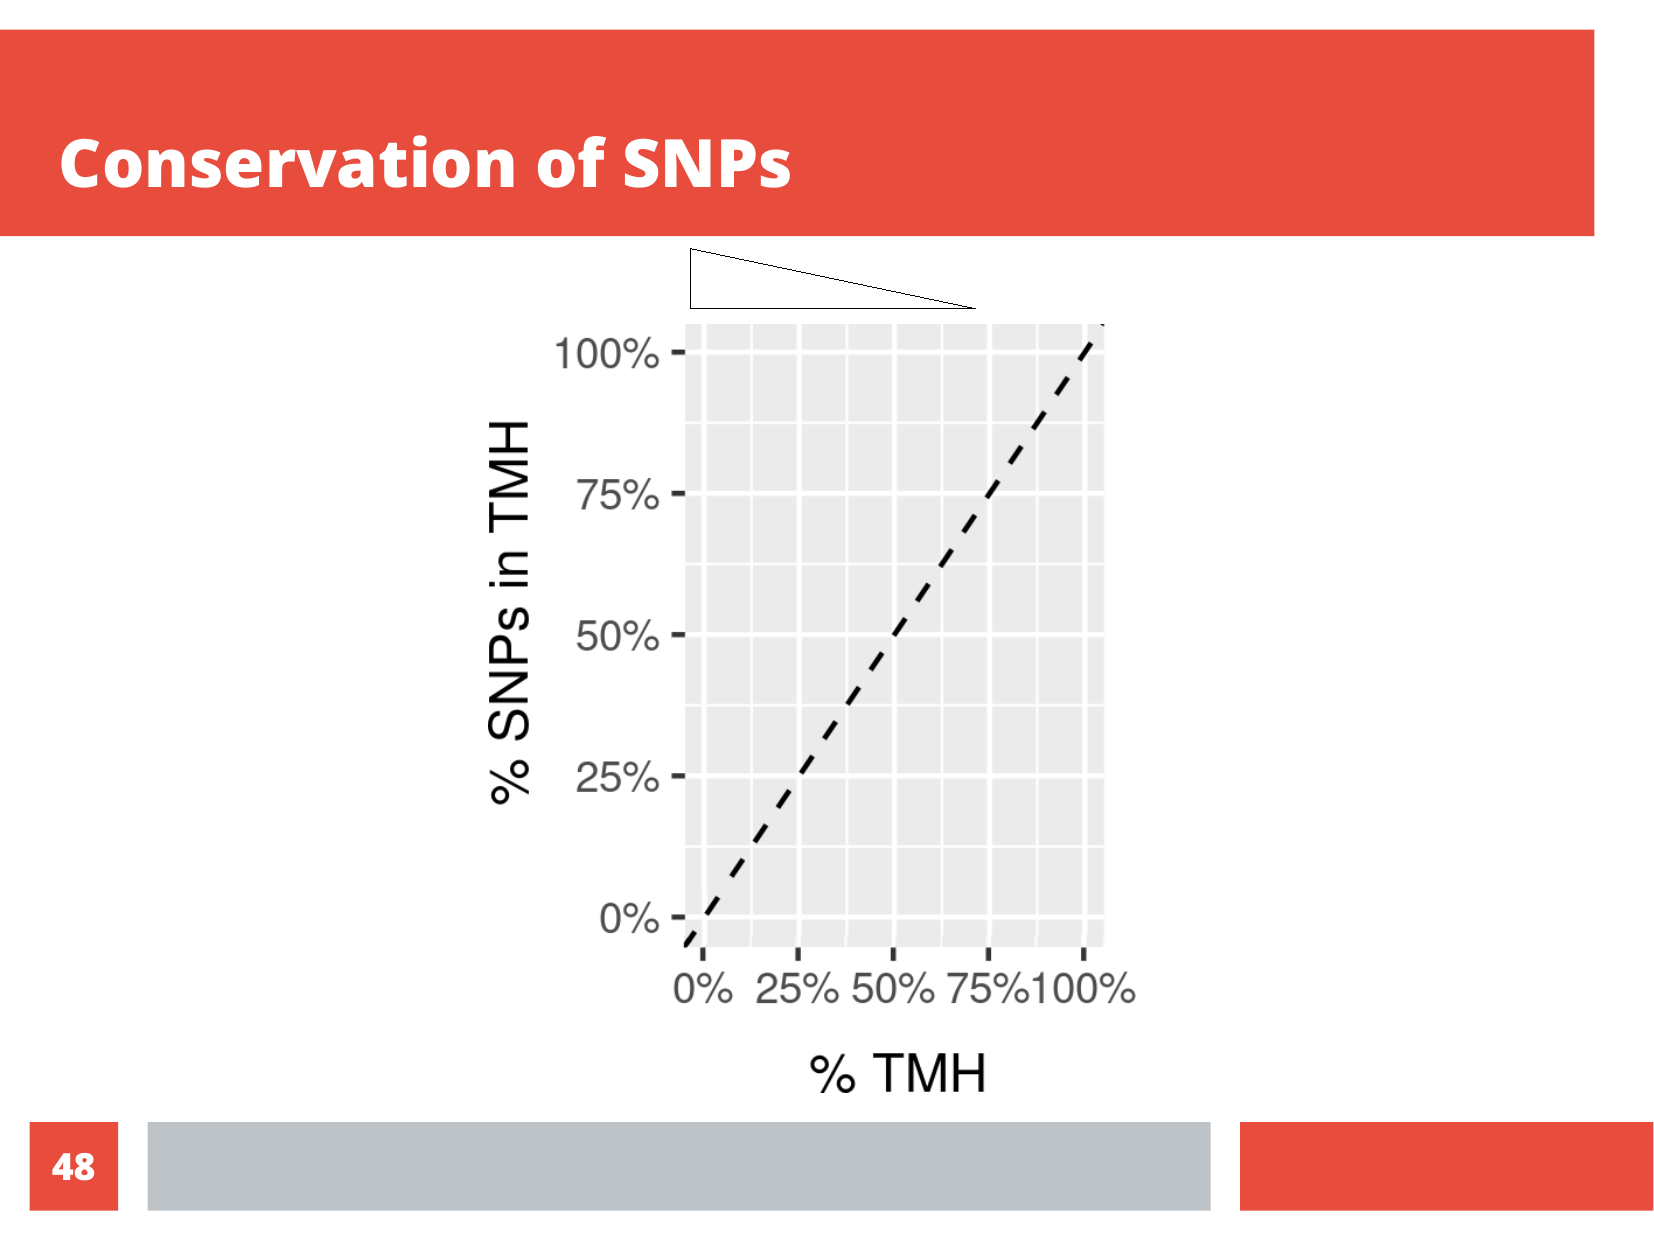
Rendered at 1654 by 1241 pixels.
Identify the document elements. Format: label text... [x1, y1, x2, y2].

text_box [690, 248, 976, 309]
picture [488, 324, 1136, 1093]
title Conservation of SNPs [59, 59, 1595, 207]
